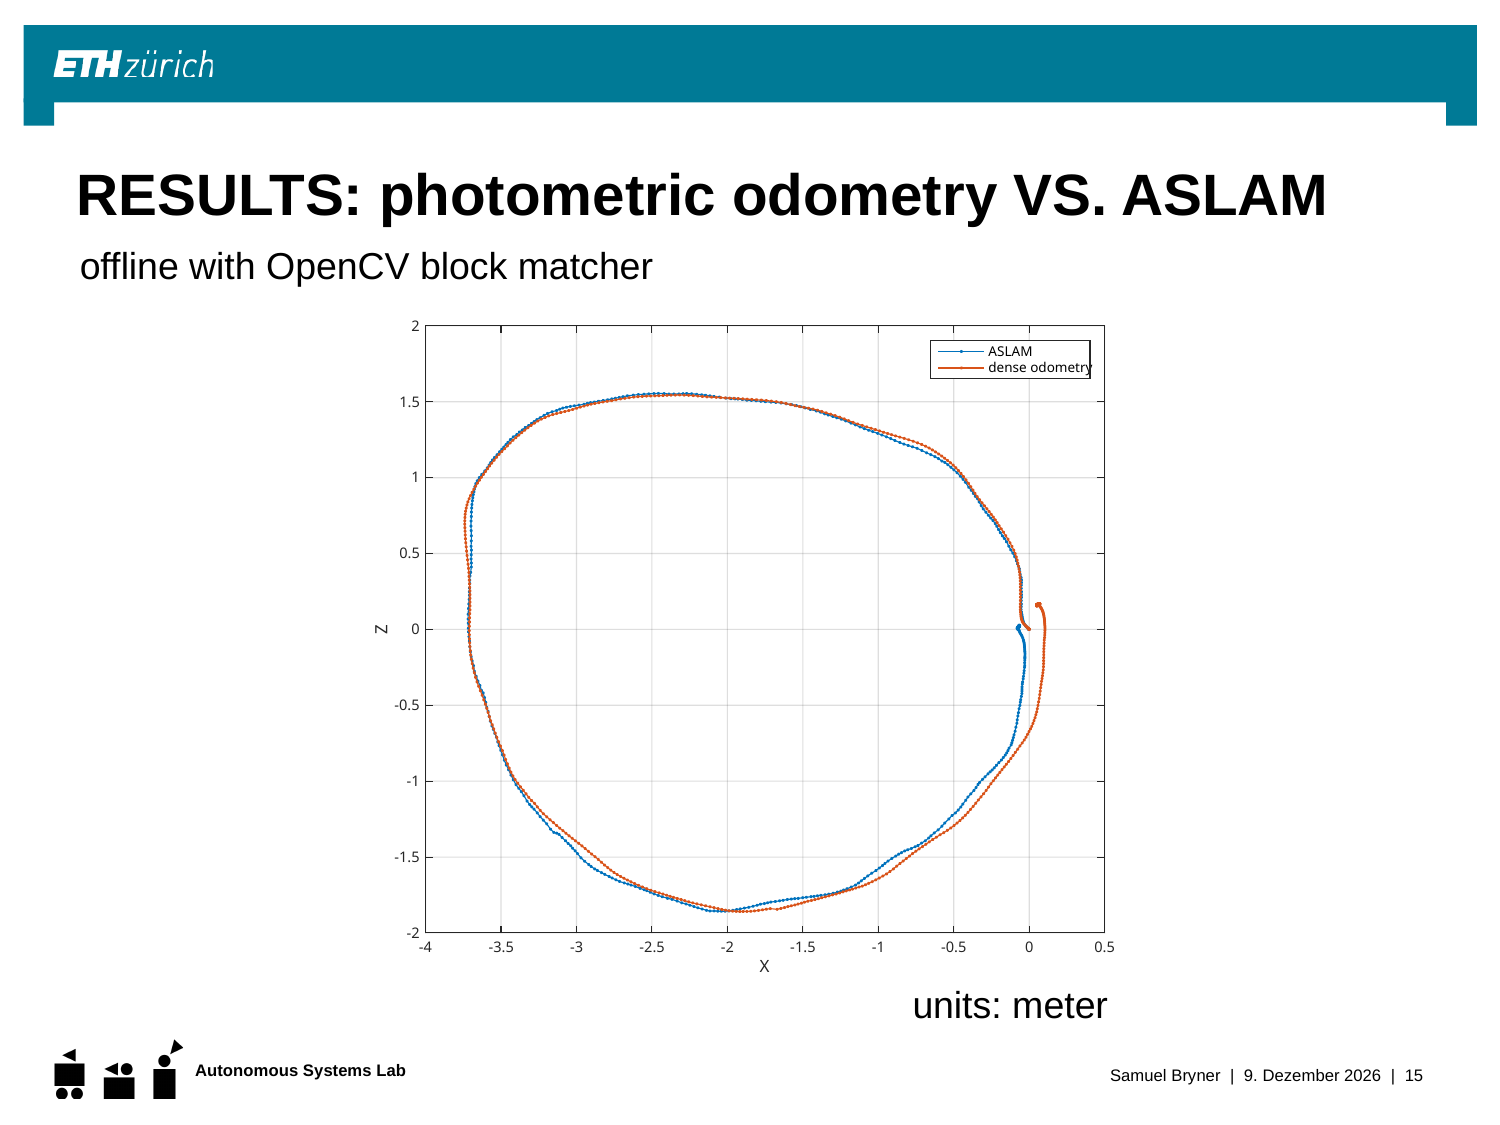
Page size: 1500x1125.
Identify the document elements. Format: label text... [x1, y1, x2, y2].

title RESULTS: photometric odometry VS. ASLAM [53, 101, 1447, 290]
text_box units: meter [897, 976, 1124, 1034]
picture [311, 269, 1189, 1016]
text_box offline with OpenCV block matcher [64, 238, 668, 296]
